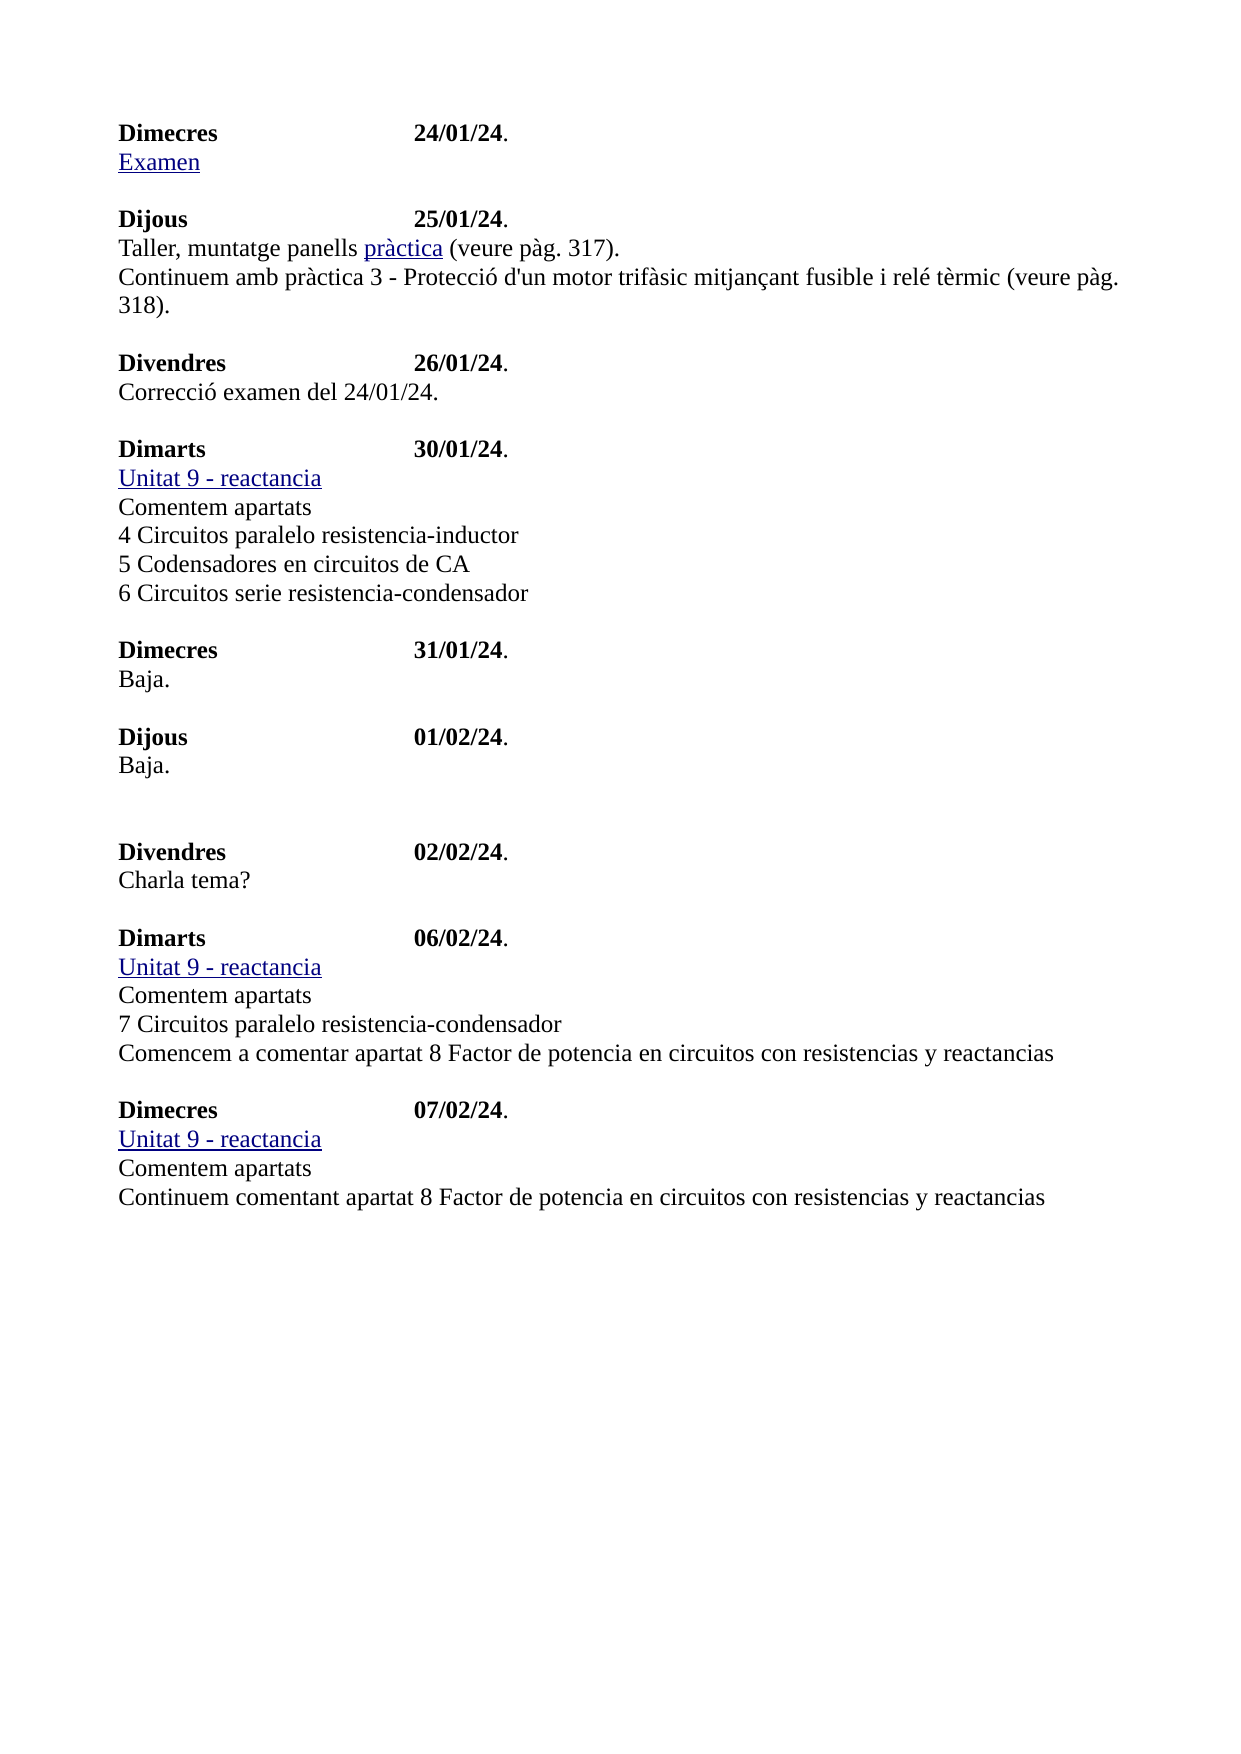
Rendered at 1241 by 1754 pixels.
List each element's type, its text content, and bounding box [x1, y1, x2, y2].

text Baja. [118, 664, 1122, 693]
text Charla tema? [118, 866, 1122, 894]
text 6 Circuitos serie resistencia-condensador [118, 578, 1122, 607]
text Baja. [118, 751, 1122, 779]
text Divendres 26/01/24. [118, 348, 1122, 377]
text Unitat 9 - reactancia [118, 463, 1122, 492]
text Comentem apartats [118, 1153, 1122, 1182]
text Dimarts 30/01/24. [118, 434, 1122, 463]
text 5 Codensadores en circuitos de CA [118, 549, 1122, 578]
text Comentem apartats [118, 492, 1122, 521]
text Dimecres 07/02/24. [118, 1096, 1122, 1124]
text Unitat 9 - reactancia [118, 952, 1122, 981]
text Continuem amb pràctica 3 - Protecció d'un motor trifàsic mitjançant fusible i relé tèrmic (veure pàg. 318). [118, 262, 1122, 319]
text Dijous 01/02/24. [118, 722, 1122, 751]
text Comentem apartats [118, 981, 1122, 1009]
text Taller, muntatge panells pràctica (veure pàg. 317). [118, 233, 1122, 262]
text Dimecres 31/01/24. [118, 636, 1122, 664]
text Dijous 25/01/24. [118, 204, 1122, 233]
text Divendres 02/02/24. [118, 837, 1122, 866]
text Dimecres 24/01/24. [118, 118, 1122, 147]
text Examen [118, 147, 1122, 176]
text 4 Circuitos paralelo resistencia-inductor [118, 521, 1122, 549]
text 7 Circuitos paralelo resistencia-condensador [118, 1009, 1122, 1038]
text Comencem a comentar apartat 8 Factor de potencia en circuitos con resistencias y reactancias [118, 1038, 1122, 1067]
text Unitat 9 - reactancia [118, 1124, 1122, 1153]
text Continuem comentant apartat 8 Factor de potencia en circuitos con resistencias y reactancias [118, 1182, 1122, 1211]
text Dimarts 06/02/24. [118, 923, 1122, 952]
text Correcció examen del 24/01/24. [118, 377, 1122, 406]
